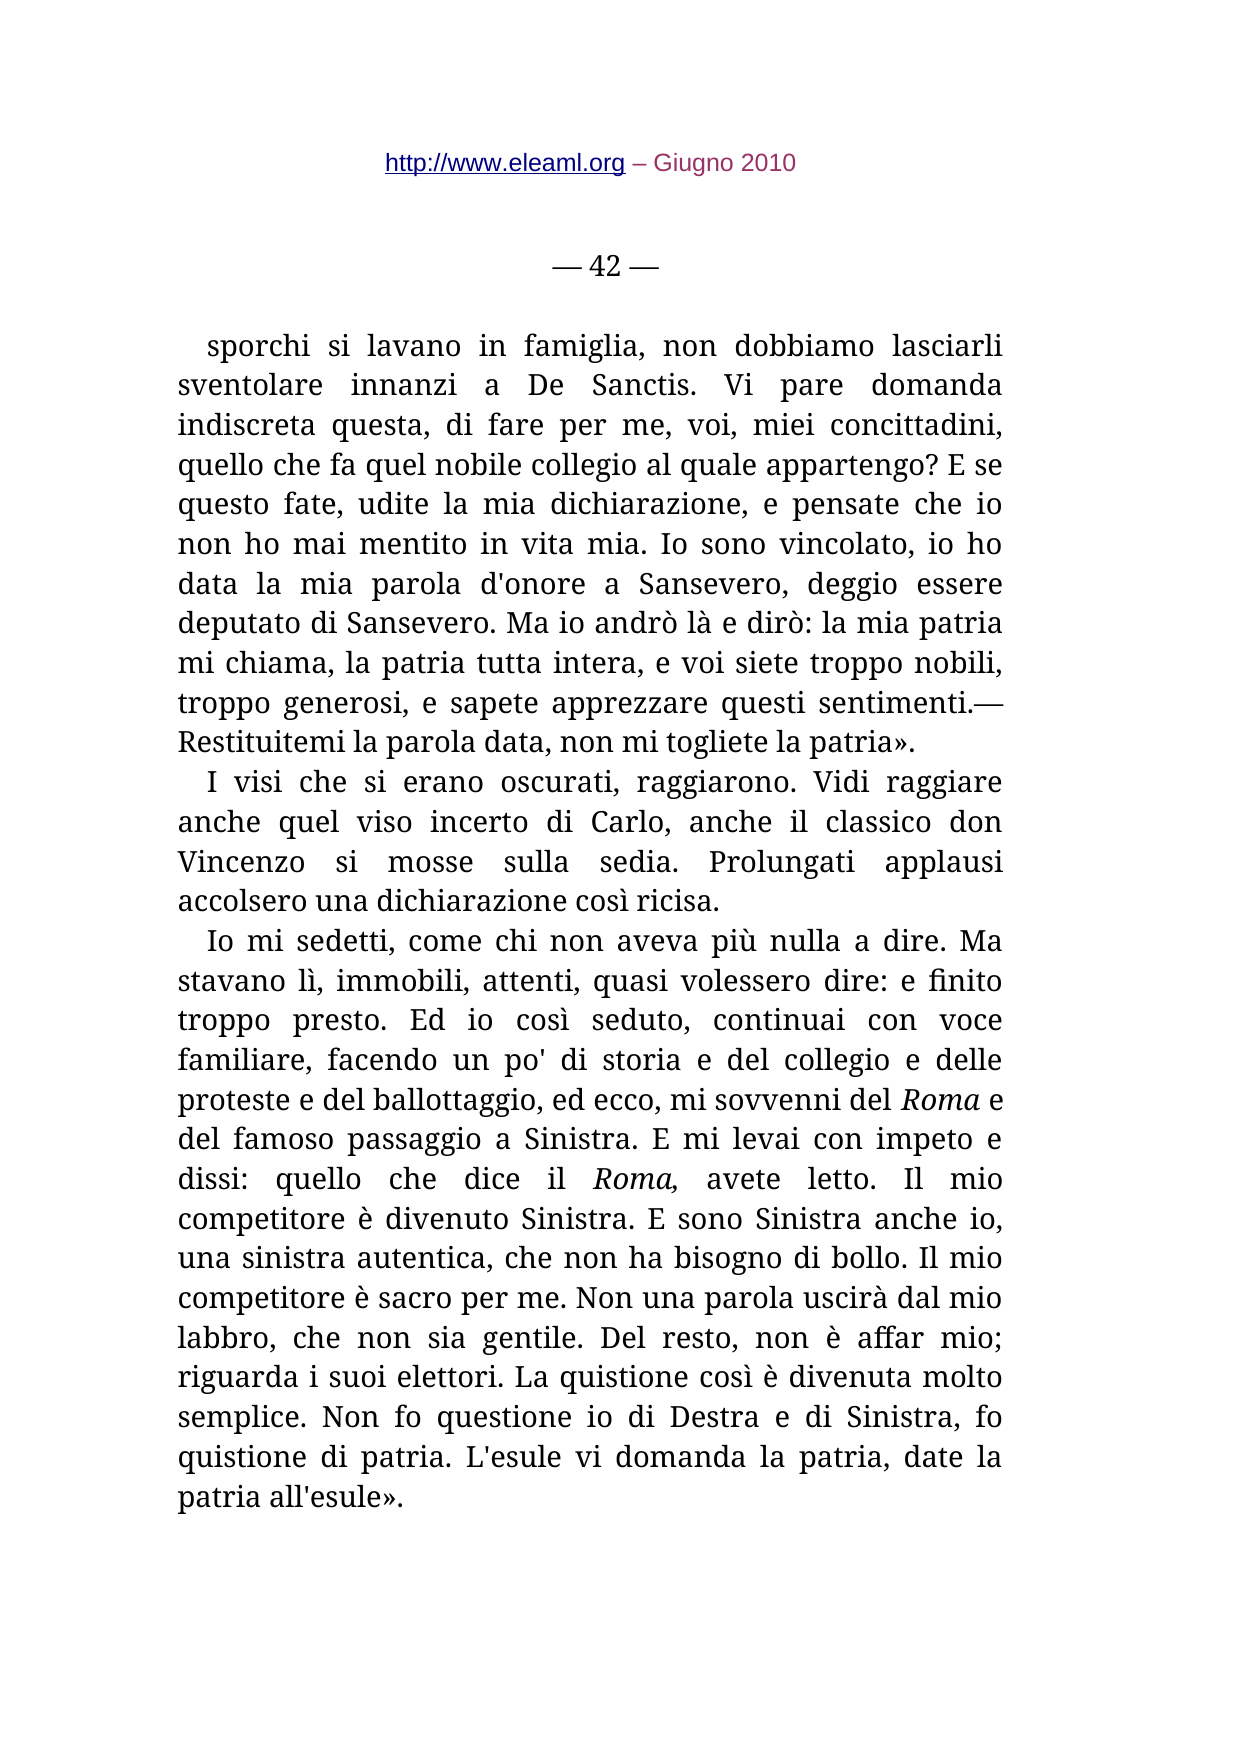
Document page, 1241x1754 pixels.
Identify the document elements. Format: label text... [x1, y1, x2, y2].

text — 42 — [177, 246, 1004, 285]
text sporchi si lavano in famiglia, non dobbiamo lasciarli sventolare innanzi a De Sanctis. Vi pare domanda indiscreta questa, di fare per me, voi, miei concittadini, quello che fa quel nobile collegio al quale appartengo? E se questo fate, udite la mia dichiarazione, e pensate che io non ho mai mentito in vita mia. Io sono vincolato, io ho data la mia parola d'onore a Sansevero, deggio essere deputato di Sansevero. Ma io andrò là e dirò: la mia patria mi chiama, la patria tutta intera, e voi siete troppo nobili, troppo generosi, e sapete apprezzare questi sentimenti.— Restituitemi la parola data, non mi togliete la patria». [177, 325, 1004, 761]
text Io mi sedetti, come chi non aveva più nulla a dire. Ma stavano lì, immobili, attenti, quasi volessero dire: e finito troppo presto. Ed io così seduto, continuai con voce familiare, facendo un po' di storia e del collegio e delle proteste e del ballottaggio, ed ecco, mi sovvenni del Roma e del famoso passaggio a Sinistra. E mi levai con impeto e dissi: quello che dice il Roma, avete letto. Il mio competitore è divenuto Sinistra. E sono Sinistra anche io, una sinistra autentica, che non ha bisogno di bollo. Il mio competitore è sacro per me. Non una parola uscirà dal mio labbro, che non sia gentile. Del resto, non è affar mio; riguarda i suoi elettori. La quistione così è divenuta molto semplice. Non fo questione io di Destra e di Sinistra, fo quistione di patria. L'esule vi domanda la patria, date la patria all'esule». [177, 920, 1004, 1516]
text I visi che si erano oscurati, raggiarono. Vidi raggiare anche quel viso incerto di Carlo, anche il classico don Vincenzo si mosse sulla sedia. Prolungati applausi accolsero una dichiarazione così ricisa. [177, 761, 1004, 920]
